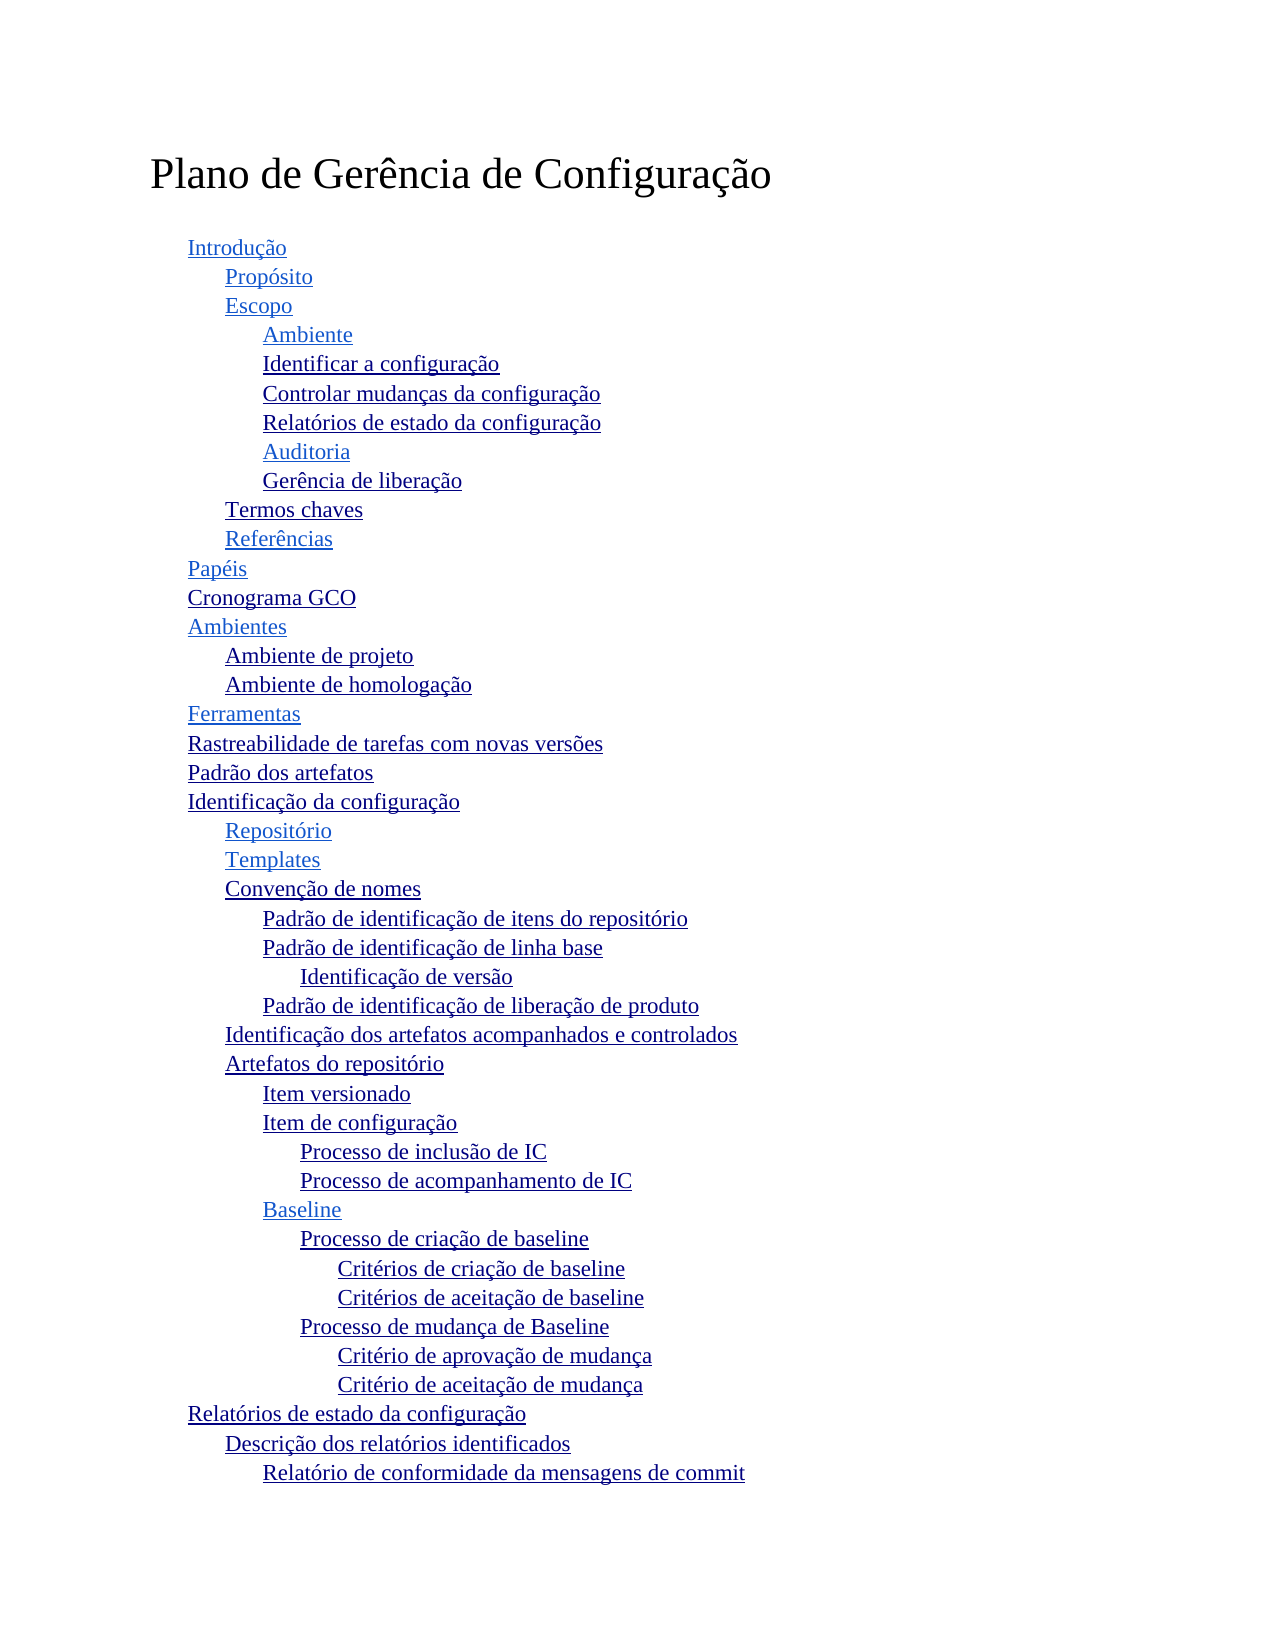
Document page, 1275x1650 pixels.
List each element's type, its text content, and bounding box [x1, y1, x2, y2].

text Processo de mudança de Baseline [300, 1314, 1125, 1339]
text Rastreabilidade de tarefas com novas versões [187, 731, 1125, 756]
text Controlar mudanças da configuração [262, 381, 1125, 406]
text Ambiente de homologação [225, 672, 1125, 698]
text Repositório [225, 818, 1125, 843]
text Descrição dos relatórios identificados [225, 1431, 1125, 1456]
text Processo de acompanhamento de IC [300, 1168, 1125, 1193]
text Processo de criação de baseline [300, 1226, 1125, 1252]
text Baseline [262, 1197, 1125, 1223]
text Padrão de identificação de liberação de produto [262, 993, 1125, 1018]
text Item versionado [262, 1081, 1125, 1106]
text Ferramentas [187, 701, 1125, 727]
text Introdução [187, 235, 1125, 260]
text Identificação da configuração [187, 789, 1125, 814]
text Ambientes [187, 614, 1125, 639]
text Auditoria [262, 439, 1125, 464]
text Padrão de identificação de linha base [262, 935, 1125, 960]
text Papéis [187, 556, 1125, 581]
text Critério de aprovação de mudança [337, 1343, 1125, 1368]
text Identificar a configuração [262, 351, 1125, 377]
text Referências [225, 526, 1125, 552]
text Propósito [225, 264, 1125, 289]
text Artefatos do repositório [225, 1051, 1125, 1077]
text Identificação dos artefatos acompanhados e controlados [225, 1022, 1125, 1048]
text Ambiente de projeto [225, 643, 1125, 668]
text Padrão de identificação de itens do repositório [262, 906, 1125, 931]
text Convenção de nomes [225, 876, 1125, 902]
text Ambiente [262, 322, 1125, 348]
text Cronograma GCO [187, 585, 1125, 610]
title Plano de Gerência de Configuração [150, 150, 1125, 198]
text Templates [225, 847, 1125, 873]
text Relatórios de estado da configuração [262, 410, 1125, 435]
text Escopo [225, 293, 1125, 318]
text Padrão dos artefatos [187, 760, 1125, 785]
text Relatórios de estado da configuração [187, 1401, 1125, 1427]
text Identificação de versão [300, 964, 1125, 989]
text Critérios de criação de baseline [337, 1256, 1125, 1281]
text Relatório de conformidade da mensagens de commit [262, 1460, 1125, 1485]
text Gerência de liberação [262, 468, 1125, 493]
text Termos chaves [225, 497, 1125, 523]
text Item de configuração [262, 1110, 1125, 1135]
text Critério de aceitação de mudança [337, 1372, 1125, 1398]
text Processo de inclusão de IC [300, 1139, 1125, 1164]
text Critérios de aceitação de baseline [337, 1285, 1125, 1310]
